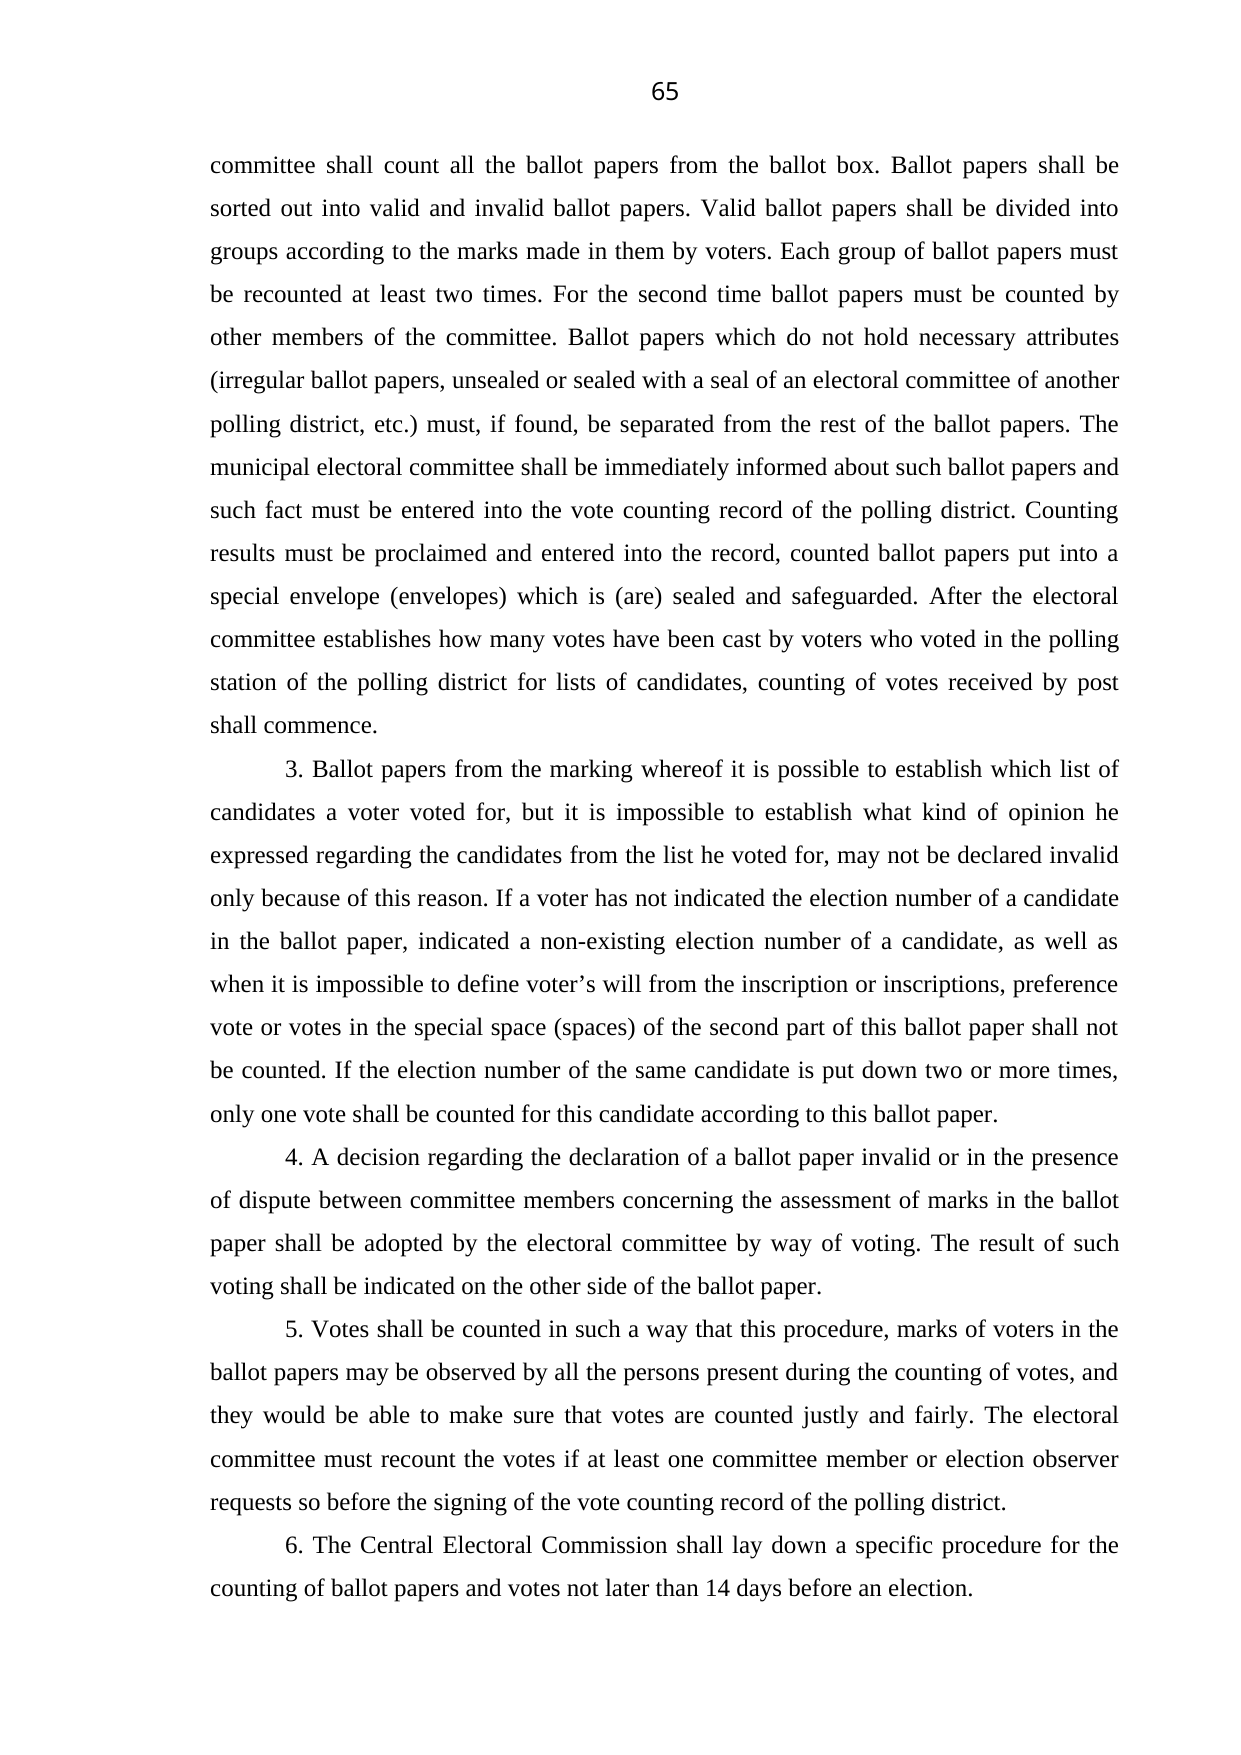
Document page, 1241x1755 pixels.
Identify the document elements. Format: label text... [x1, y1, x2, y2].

text committee shall count all the ballot papers from the ballot box. Ballot papers shall be sorted out into valid and invalid ballot papers. Valid ballot papers shall be divided into groups according to the marks made in them by voters. Each group of ballot papers must be recounted at least two times. For the second time ballot papers must be counted by other members of the committee. Ballot papers which do not hold necessary attributes (irregular ballot papers, unsealed or sealed with a seal of an electoral committee of another polling district, etc.) must, if found, be separated from the rest of the ballot papers. The municipal electoral committee shall be immediately informed about such ballot papers and such fact must be entered into the vote counting record of the polling district. Counting results must be proclaimed and entered into the record, counted ballot papers put into a special envelope (envelopes) which is (are) sealed and safeguarded. After the electoral committee establishes how many votes have been cast by voters who voted in the polling station of the polling district for lists of candidates, counting of votes received by post shall commence. [210, 150, 1120, 739]
text 5. Votes shall be counted in such a way that this procedure, marks of voters in the ballot papers may be observed by all the persons present during the counting of votes, and they would be able to make sure that votes are counted justly and fairly. The electoral committee must recount the votes if at least one committee member or election observer requests so before the signing of the vote counting record of the polling district. [210, 1314, 1120, 1516]
text 4. A decision regarding the declaration of a ballot paper invalid or in the presence of dispute between committee members concerning the assessment of marks in the ballot paper shall be adopted by the electoral committee by way of voting. The result of such voting shall be indicated on the other side of the ballot paper. [210, 1142, 1120, 1300]
text 6. The Central Electoral Commission shall lay down a specific procedure for the counting of ballot papers and votes not later than 14 days before an election. [210, 1530, 1120, 1602]
text 3. Ballot papers from the marking whereof it is possible to establish which list of candidates a voter voted for, but it is impossible to establish what kind of opinion he expressed regarding the candidates from the list he voted for, may not be declared invalid only because of this reason. If a voter has not indicated the election number of a candidate in the ballot paper, indicated a non-existing election number of a candidate, as well as when it is impossible to define voter’s will from the inscription or inscriptions, preference vote or votes in the special space (spaces) of the second part of this ballot paper shall not be counted. If the election number of the same candidate is put down two or more times, only one vote shall be counted for this candidate according to this ballot paper. [210, 754, 1120, 1127]
